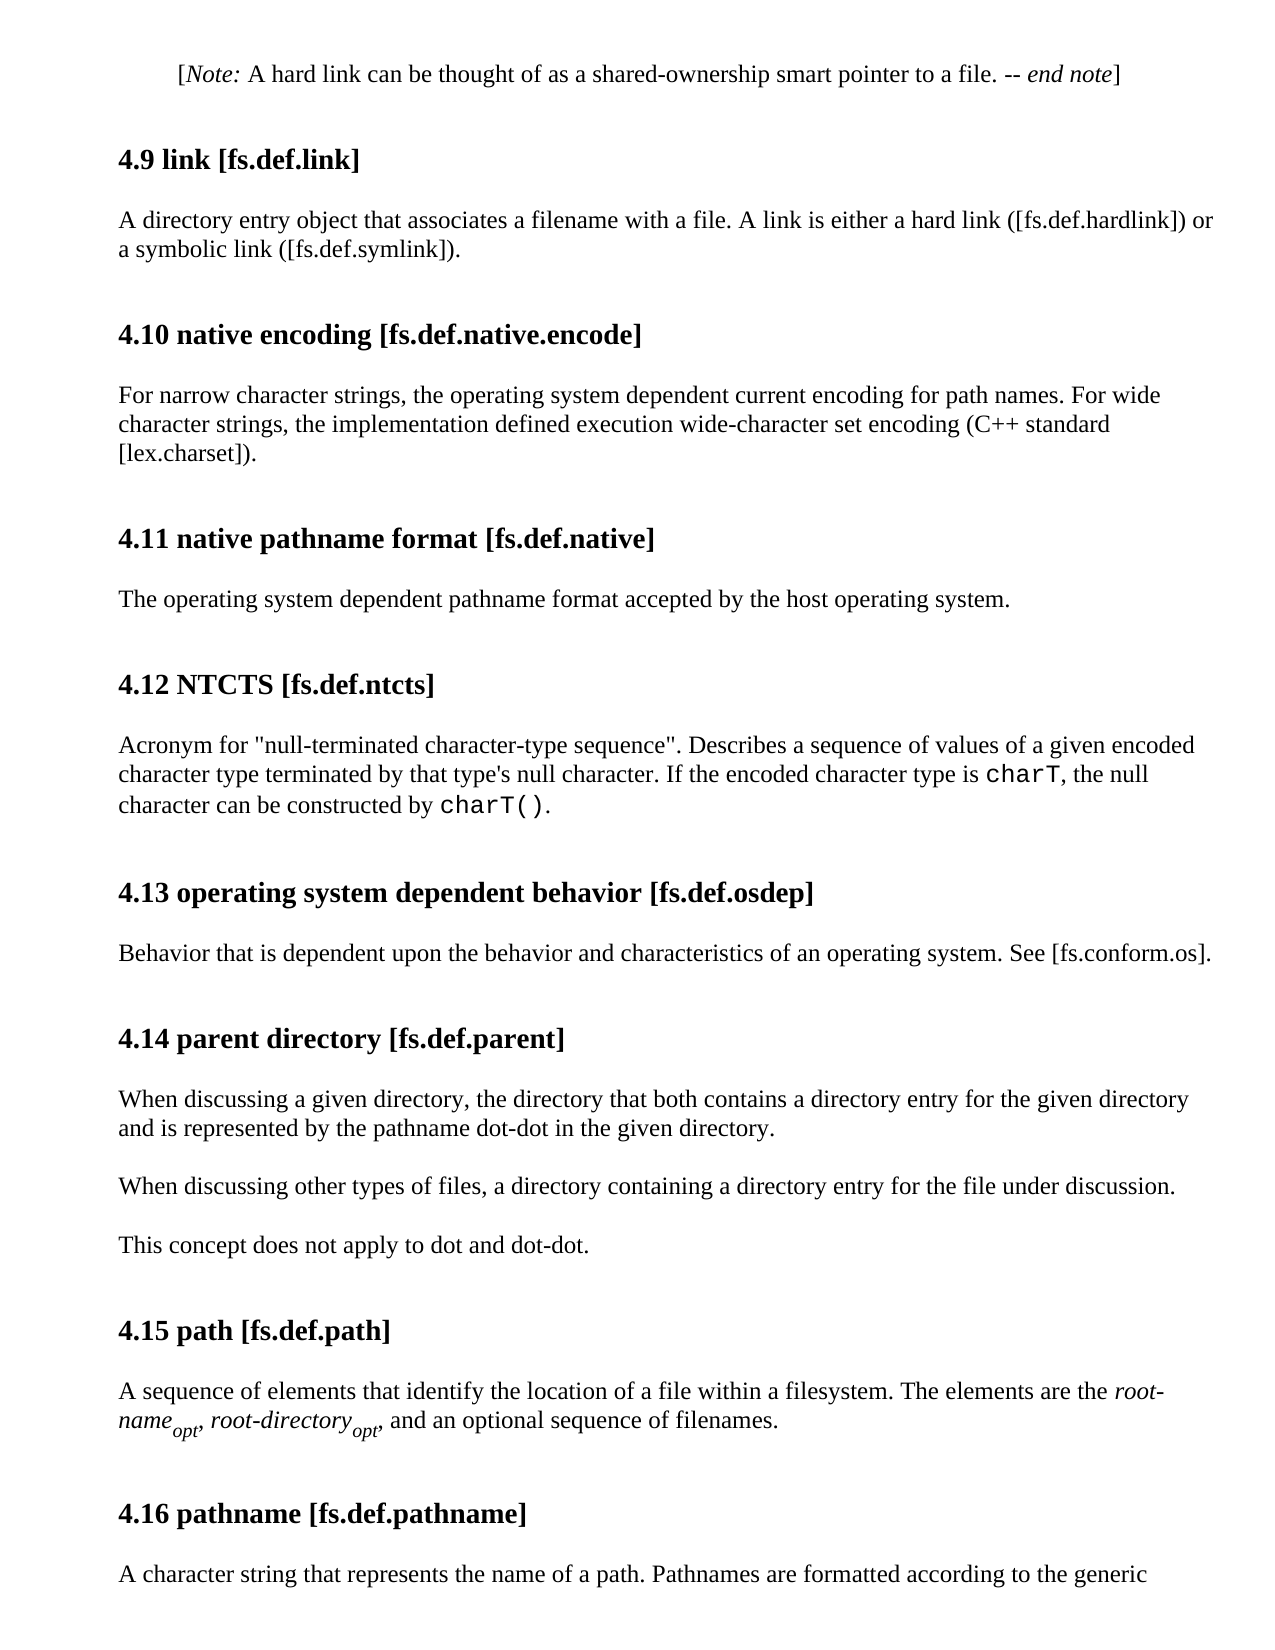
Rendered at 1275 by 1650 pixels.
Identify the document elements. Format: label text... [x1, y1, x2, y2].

text When discussing other types of files, a directory containing a directory entry for the file under discussion. [118, 1171, 1216, 1200]
text This concept does not apply to dot and dot-dot. [118, 1230, 1216, 1258]
text When discussing a given directory, the directory that both contains a directory entry for the given directory and is represented by the pathname dot-dot in the given directory. [118, 1084, 1216, 1142]
text A directory entry object that associates a filename with a file. A link is either a hard link ([fs.def.hardlink]) or a symbolic link ([fs.def.symlink]). [118, 205, 1216, 263]
text Acronym for "null-terminated character-type sequence". Describes a sequence of values of a given encoded character type terminated by that type's null character. If the encoded character type is charT, the null character can be constructed by charT(). [118, 730, 1216, 821]
text The operating system dependent pathname format accepted by the host operating system. [118, 584, 1216, 613]
subtitle 4.16 pathname [fs.def.pathname] [118, 1496, 1216, 1530]
subtitle 4.9 link [fs.def.link] [118, 142, 1216, 176]
text For narrow character strings, the operating system dependent current encoding for path names. For wide character strings, the implementation defined execution wide-character set encoding (C++ standard [lex.charset]). [118, 380, 1216, 467]
subtitle 4.10 native encoding [fs.def.native.encode] [118, 317, 1216, 351]
text A character string that represents the name of a path. Pathnames are formatted according to the generic [118, 1559, 1216, 1588]
subtitle 4.11 native pathname format [fs.def.native] [118, 521, 1216, 554]
text [Note: A hard link can be thought of as a shared-ownership smart pointer to a file. -- end note] [177, 59, 1157, 88]
subtitle 4.15 path [fs.def.path] [118, 1313, 1216, 1346]
subtitle 4.12 NTCTS [fs.def.ntcts] [118, 667, 1216, 701]
subtitle 4.13 operating system dependent behavior [fs.def.osdep] [118, 875, 1216, 909]
subtitle 4.14 parent directory [fs.def.parent] [118, 1021, 1216, 1055]
text A sequence of elements that identify the location of a file within a filesystem. The elements are the root-nameopt, root-directoryopt, and an optional sequence of filenames. [118, 1376, 1216, 1442]
text Behavior that is dependent upon the behavior and characteristics of an operating system. See [fs.conform.os]. [118, 938, 1216, 967]
